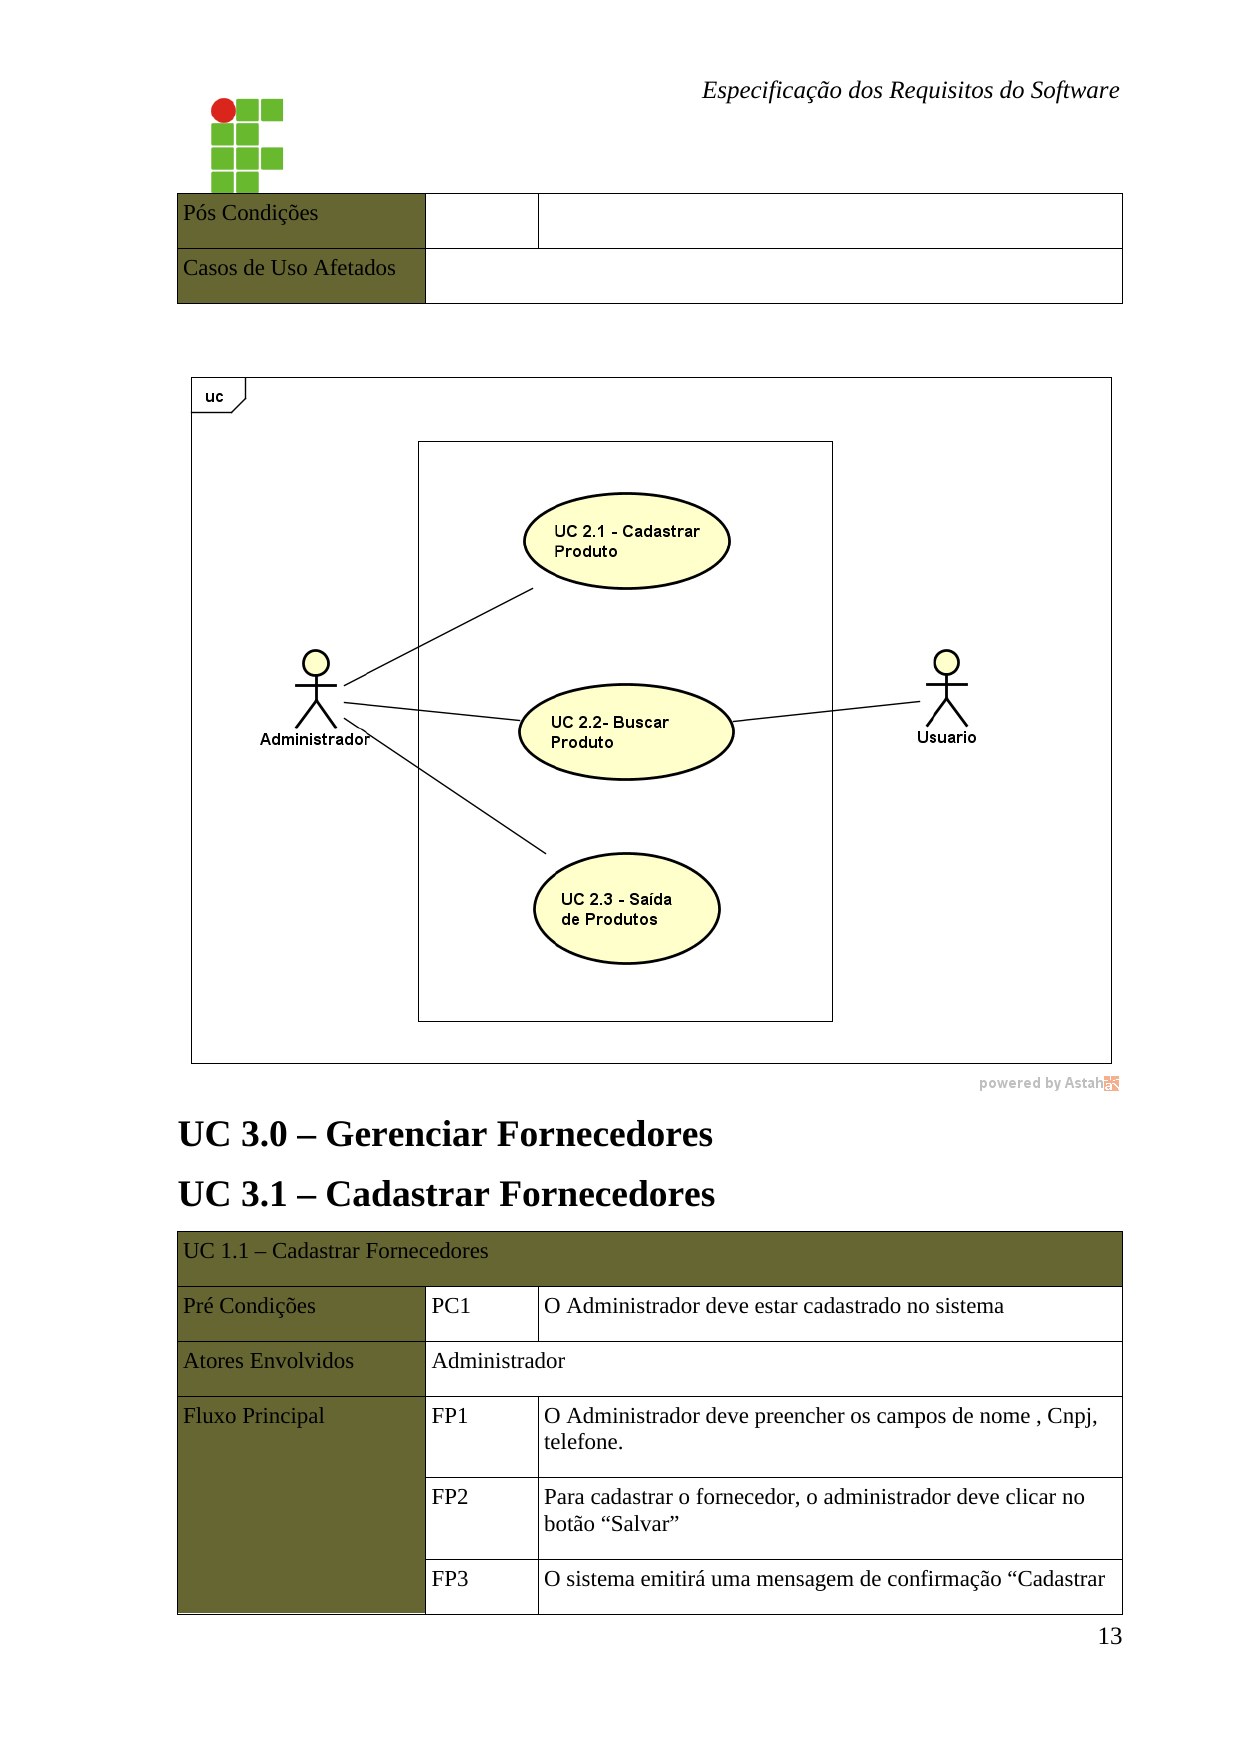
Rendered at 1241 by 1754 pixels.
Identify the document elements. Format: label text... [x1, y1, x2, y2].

table_cell Pré Condições [178, 1287, 425, 1341]
table_cell Fluxo Principal [178, 1397, 425, 1613]
table_cell Para cadastrar o fornecedor, o administrador deve clicar no botão “Salvar” [539, 1478, 1122, 1558]
table_header UC 1.1 – Cadastrar Fornecedores [178, 1232, 1122, 1286]
table_cell [539, 194, 1122, 248]
table_cell O sistema emitirá uma mensagem de confirmação “Cadastrar [539, 1560, 1122, 1613]
table_cell FP2 [426, 1478, 538, 1558]
table_cell FP1 [426, 1397, 538, 1477]
table_cell O Administrador deve preencher os campos de nome , Cnpj, telefone. [539, 1397, 1122, 1477]
text UC 3.1 – Cadastrar Fornecedores [177, 1171, 1122, 1214]
table_cell FP3 [426, 1560, 538, 1613]
table_cell O Administrador deve estar cadastrado no sistema [539, 1287, 1122, 1341]
text UC 3.0 – Gerenciar Fornecedores [177, 1111, 1122, 1154]
picture [177, 363, 1123, 1095]
table_cell Administrador [426, 1342, 1122, 1396]
table_cell Casos de Uso Afetados [178, 249, 425, 303]
table_cell Pós Condições [178, 194, 425, 248]
table_cell [426, 194, 538, 248]
table_cell Atores Envolvidos [178, 1342, 425, 1396]
table_cell [426, 249, 1122, 303]
picture [208, 98, 284, 193]
table_cell PC1 [426, 1287, 538, 1341]
